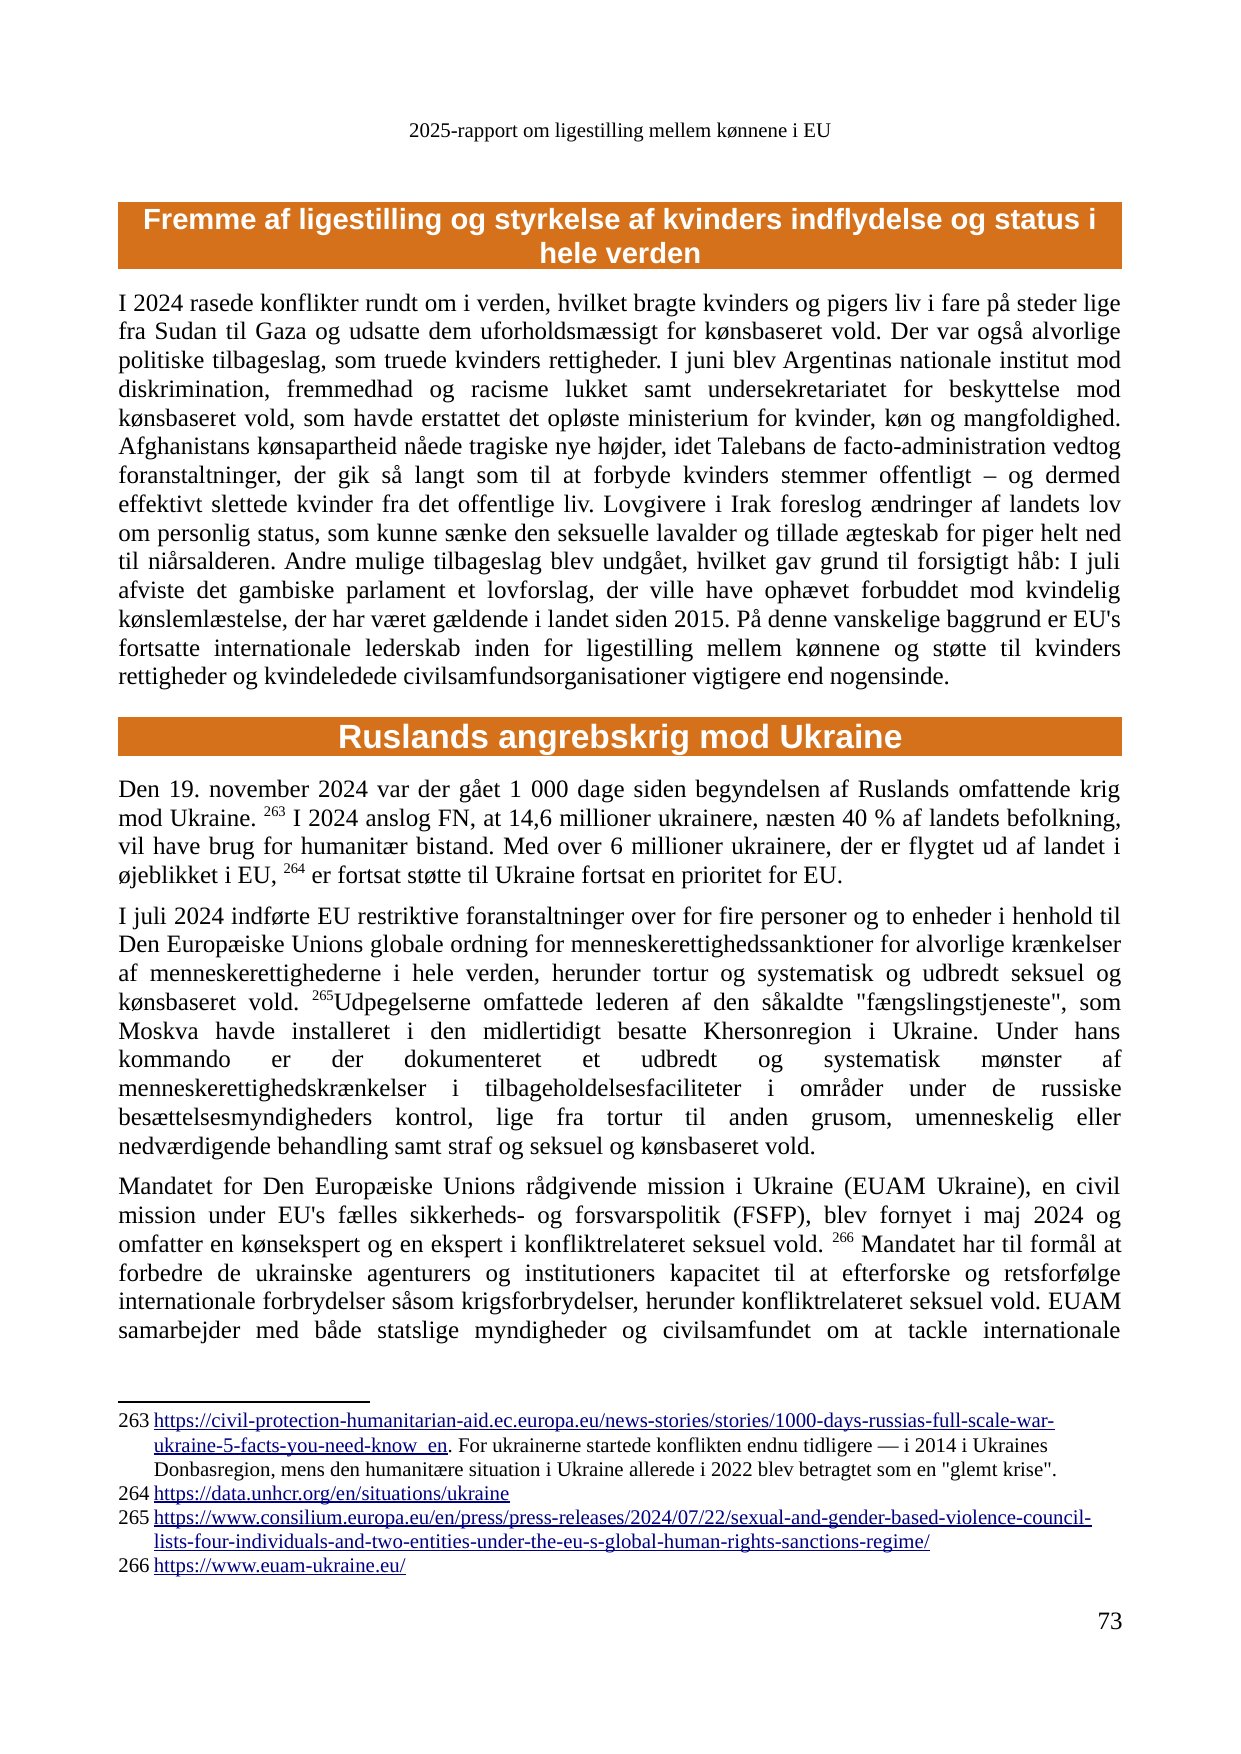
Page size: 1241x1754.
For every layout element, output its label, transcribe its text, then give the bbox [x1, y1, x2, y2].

text https://data.unhcr.org/en/situations/ukraine [118, 1481, 1122, 1505]
text https://civil-protection-humanitarian-aid.ec.europa.eu/news-stories/stories/1000-days-russias-full-scale-war-ukraine-5-facts-you-need-know_en. For ukrainerne startede konflikten endnu tidligere — i 2014 i Ukraines Donbasregion, mens den humanitære situation i Ukraine allerede i 2022 blev betragtet som en "glemt krise". [118, 1408, 1122, 1481]
text Mandatet for Den Europæiske Unions rådgivende mission i Ukraine (EUAM Ukraine), en civil mission under EU's fælles sikkerheds- og forsvarspolitik (FSFP), blev fornyet i maj 2024 og omfatter en kønsekspert og en ekspert i konfliktrelateret seksuel vold. Mandatet har til formål at forbedre de ukrainske agenturers og institutioners kapacitet til at efterforske og retsforfølge internationale forbrydelser såsom krigsforbrydelser, herunder konfliktrelateret seksuel vold. EUAM samarbejder med både statslige myndigheder og civilsamfundet om at tackle internationale [118, 1171, 1122, 1344]
subtitle Fremme af ligestilling og styrkelse af kvinders indflydelse og status i hele verden [118, 202, 1122, 269]
text https://www.euam-ukraine.eu/ [118, 1553, 1122, 1577]
text Den 19. november 2024 var der gået 1 000 dage siden begyndelsen af Ruslands omfattende krig mod Ukraine. I 2024 anslog FN, at 14,6 millioner ukrainere, næsten 40 % af landets befolkning, vil have brug for humanitær bistand. Med over 6 millioner ukrainere, der er flygtet ud af landet i øjeblikket i EU, er fortsat støtte til Ukraine fortsat en prioritet for EU. [118, 774, 1122, 889]
text https://www.consilium.europa.eu/en/press/press-releases/2024/07/22/sexual-and-gender-based-violence-council-lists-four-individuals-and-two-entities-under-the-eu-s-global-human-rights-sanctions-regime/ [118, 1505, 1122, 1553]
text I 2024 rasede konflikter rundt om i verden, hvilket bragte kvinders og pigers liv i fare på steder lige fra Sudan til Gaza og udsatte dem uforholdsmæssigt for kønsbaseret vold. Der var også alvorlige politiske tilbageslag, som truede kvinders rettigheder. I juni blev Argentinas nationale institut mod diskrimination, fremmedhad og racisme lukket samt undersekretariatet for beskyttelse mod kønsbaseret vold, som havde erstattet det opløste ministerium for kvinder, køn og mangfoldighed. Afghanistans kønsapartheid nåede tragiske nye højder, idet Talebans de facto-administration vedtog foranstaltninger, der gik så langt som til at forbyde kvinders stemmer offentligt – og dermed effektivt slettede kvinder fra det offentlige liv. Lovgivere i Irak foreslog ændringer af landets lov om personlig status, som kunne sænke den seksuelle lavalder og tillade ægteskab for piger helt ned til niårsalderen. Andre mulige tilbageslag blev undgået, hvilket gav grund til forsigtigt håb: I juli afviste det gambiske parlament et lovforslag, der ville have ophævet forbuddet mod kvindelig kønslemlæstelse, der har været gældende i landet siden 2015. På denne vanskelige baggrund er EU's fortsatte internationale lederskab inden for ligestilling mellem kønnene og støtte til kvinders rettigheder og kvindeledede civilsamfundsorganisationer vigtigere end nogensinde. [118, 288, 1122, 690]
subtitle Ruslands angrebskrig mod Ukraine [118, 717, 1122, 756]
text I juli 2024 indførte EU restriktive foranstaltninger over for fire personer og to enheder i henhold til Den Europæiske Unions globale ordning for menneskerettighedssanktioner for alvorlige krænkelser af menneskerettighederne i hele verden, herunder tortur og systematisk og udbredt seksuel og kønsbaseret vold. Udpegelserne omfattede lederen af den såkaldte "fængslingstjeneste", som Moskva havde installeret i den midlertidigt besatte Khersonregion i Ukraine. Under hans kommando er der dokumenteret et udbredt og systematisk mønster af menneskerettighedskrænkelser i tilbageholdelsesfaciliteter i områder under de russiske besættelsesmyndigheders kontrol, lige fra tortur til anden grusom, umenneskelig eller nedværdigende behandling samt straf og seksuel og kønsbaseret vold. [118, 901, 1122, 1159]
